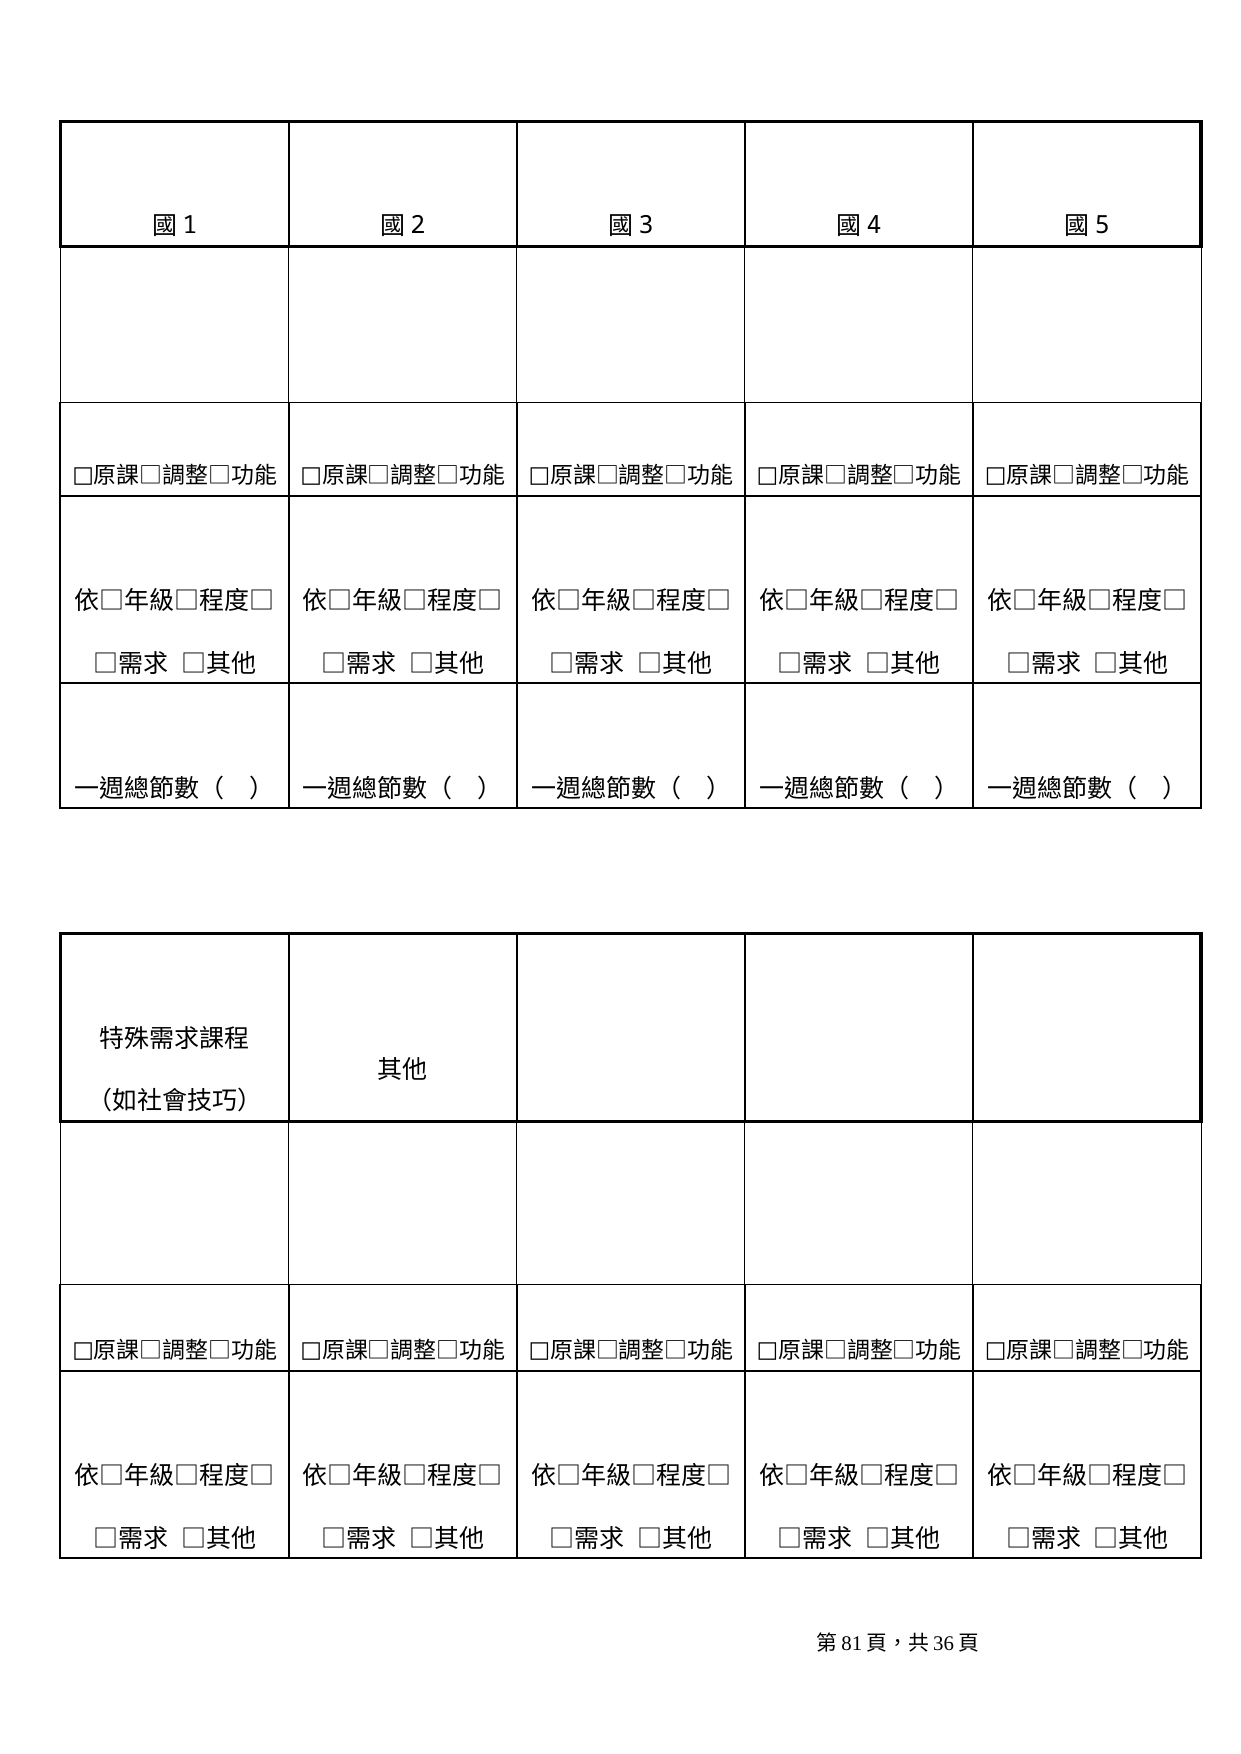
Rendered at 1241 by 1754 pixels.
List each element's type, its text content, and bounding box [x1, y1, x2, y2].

table_cell □原課□調整□功能 [746, 1285, 972, 1369]
table_cell 其他 [290, 935, 516, 1119]
table_cell 一週總節數（ ） [974, 684, 1200, 807]
table_cell [746, 935, 972, 1119]
table_cell □原課□調整□功能 [290, 403, 516, 494]
table_cell [61, 1123, 288, 1284]
table_cell 依□年級□程度□□需求 □其他 [61, 497, 288, 682]
table_cell □原課□調整□功能 [290, 1285, 516, 1369]
table_cell □原課□調整□功能 [974, 1285, 1200, 1369]
table_cell 國4 [746, 123, 972, 244]
table_cell [289, 248, 516, 402]
table_cell 一週總節數（ ） [61, 684, 288, 807]
table_cell [973, 248, 1201, 402]
table_cell □原課□調整□功能 [61, 1285, 288, 1369]
table_cell 國2 [290, 123, 516, 244]
table_cell 國5 [974, 123, 1199, 244]
table_cell [974, 935, 1199, 1119]
table_cell 依□年級□程度□□需求 □其他 [974, 1372, 1200, 1557]
table_cell [289, 1123, 516, 1284]
table_cell □原課□調整□功能 [746, 403, 972, 494]
table_cell 特殊需求課程 （如社會技巧） [62, 935, 288, 1119]
table_cell [745, 248, 972, 402]
table_cell [60, 809, 288, 932]
table_cell □原課□調整□功能 [61, 403, 288, 494]
table_cell [517, 809, 745, 932]
table_cell [517, 1123, 744, 1284]
table_cell [517, 248, 744, 402]
table_cell 依□年級□程度□□需求 □其他 [290, 497, 516, 682]
table_cell [973, 1123, 1201, 1284]
table_cell 一週總節數（ ） [290, 684, 516, 807]
table_cell 依□年級□程度□□需求 □其他 [518, 497, 744, 682]
table_cell 一週總節數（ ） [518, 684, 744, 807]
table_cell 國1 [62, 123, 288, 244]
table_cell [518, 935, 744, 1119]
table_cell 依□年級□程度□□需求 □其他 [61, 1372, 288, 1557]
table_cell 依□年級□程度□□需求 □其他 [746, 497, 972, 682]
table_cell 一週總節數（ ） [746, 684, 972, 807]
table_cell [745, 809, 973, 932]
table_cell □原課□調整□功能 [974, 403, 1200, 494]
table_cell 國3 [518, 123, 744, 244]
table_cell [973, 809, 1201, 932]
table_cell 依□年級□程度□□需求 □其他 [518, 1372, 744, 1557]
table_cell [289, 809, 517, 932]
table_cell 依□年級□程度□□需求 □其他 [746, 1372, 972, 1557]
table_cell □原課□調整□功能 [518, 403, 744, 494]
table_cell [745, 1123, 972, 1284]
table_cell □原課□調整□功能 [518, 1285, 744, 1369]
table_cell 依□年級□程度□□需求 □其他 [290, 1372, 516, 1557]
table_cell [61, 248, 288, 402]
table_cell 依□年級□程度□□需求 □其他 [974, 497, 1200, 682]
